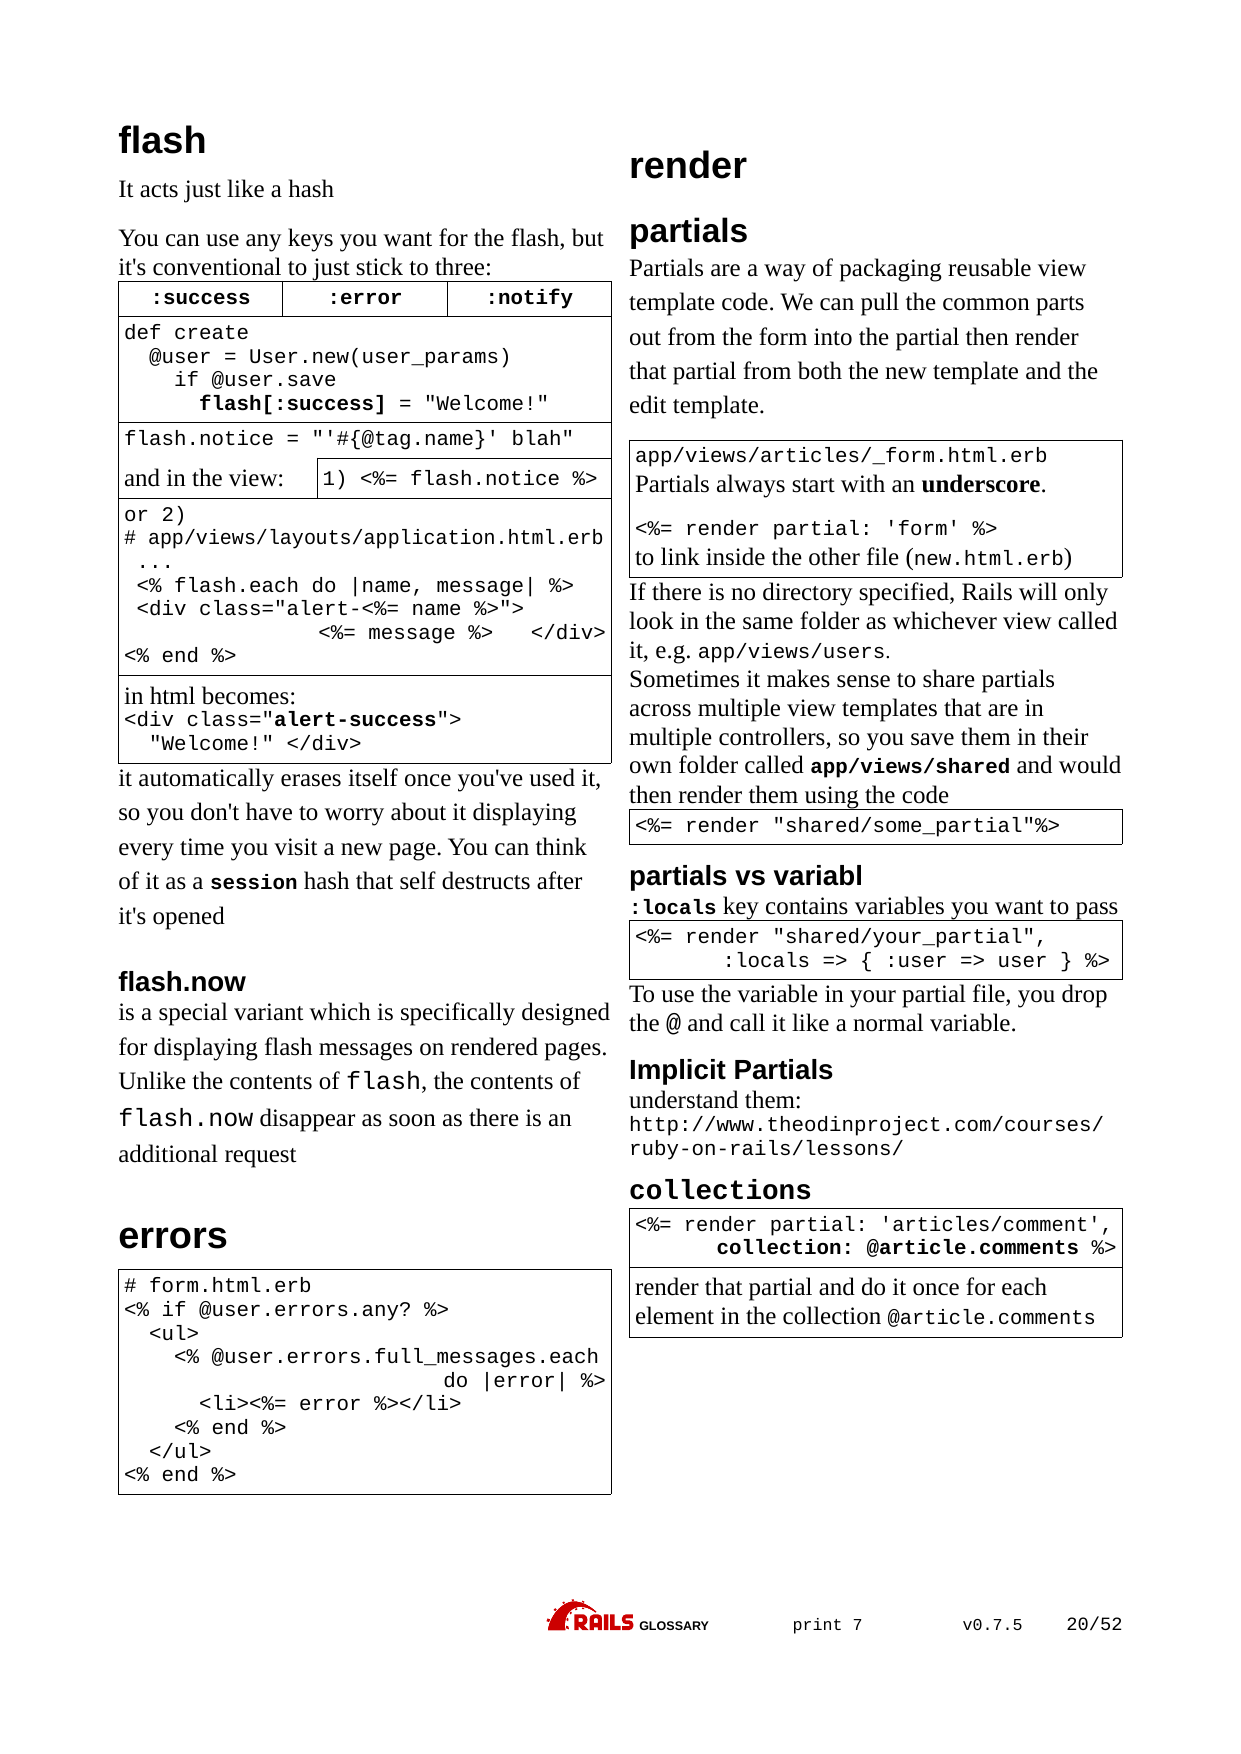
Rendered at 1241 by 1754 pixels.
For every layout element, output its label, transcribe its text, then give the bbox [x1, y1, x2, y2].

subtitle render [629, 143, 1122, 187]
subtitle Implicit Partials [629, 1054, 1122, 1086]
table_cell in html becomes: <div class="alert-success"> "Welcome!" </div> [119, 676, 611, 762]
table_cell flash.notice = "'#{@tag.name}' blah" [119, 423, 611, 457]
text :locals key contains variables you want to pass [629, 891, 1122, 920]
table_header <%= render "shared/your_partial", :locals => { :user => user } %> [630, 921, 1122, 979]
table_header # form.html.erb <% if @user.errors.any? %> <ul> <% @user.errors.full_messages.each do |error| %> <li><%= error %></li> <% end %> </ul> <% end %> [119, 1270, 611, 1494]
text is a special variant which is specifically designed for displaying flash messages on rendered pages. Unlike the contents of flash, the contents of flash.now disappear as soon as there is an additional request [118, 997, 611, 1168]
subtitle flash [118, 118, 611, 162]
table_cell or 2) # app/views/layouts/application.html.erb ... <% flash.each do |name, message| %> <div class="alert-<%= name %>"> <%= message %> </div> <% end %> [119, 499, 611, 675]
text If there is no directory specified, Rails will only look in the same folder as whichever view called it, e.g. app/views/users. [629, 578, 1122, 664]
table_header def create @user = User.new(user_params) if @user.save flash[:success] = "Welcome!" [119, 317, 611, 422]
table_header :notify [448, 282, 611, 316]
subtitle errors [118, 1213, 611, 1257]
subtitle collections [629, 1176, 1122, 1208]
text To use the variable in your partial file, you drop the @ and call it like a normal variable. [629, 980, 1122, 1039]
subtitle partials [629, 211, 1122, 250]
text Partials are a way of packaging reusable view template code. We can pull the common parts out from the form into the partial then render that partial from both the new template and the edit template. [629, 253, 1122, 419]
table_cell and in the view: [119, 458, 317, 498]
table_cell 1) <%= flash.notice %> [318, 459, 611, 498]
text it automatically erases itself once you've used it, so you don't have to worry about it displaying every time you visit a new page. You can think of it as a session hash that self destructs after it's opened [118, 764, 611, 930]
text understand them: [629, 1086, 1122, 1114]
table_cell render that partial and do it once for each element in the collection @article.comments [630, 1268, 1122, 1337]
text Sometimes it makes sense to share partials across multiple view templates that are in multiple controllers, so you save them in their own folder called app/views/shared and would then render them using the code [629, 664, 1122, 809]
table_header :success [119, 282, 282, 316]
subtitle partials vs variabl [629, 859, 1122, 891]
table_header <%= render partial: 'articles/comment', collection: @article.comments %> [630, 1209, 1122, 1267]
table_header <%= render "shared/some_partial"%> [630, 810, 1122, 844]
subtitle flash.now [118, 965, 611, 997]
text You can use any keys you want for the flash, but it's conventional to just stick to three: [118, 223, 611, 281]
table_header app/views/articles/_form.html.erb Partials always start with an underscore. <%= render partial: 'form' %> to link inside the other file (new.html.erb) [630, 441, 1122, 577]
text It acts just like a hash [118, 174, 611, 203]
text http://www.theodinproject.com/courses/ruby-on-rails/lessons/ [629, 1114, 1122, 1162]
table_header :error [283, 282, 447, 316]
